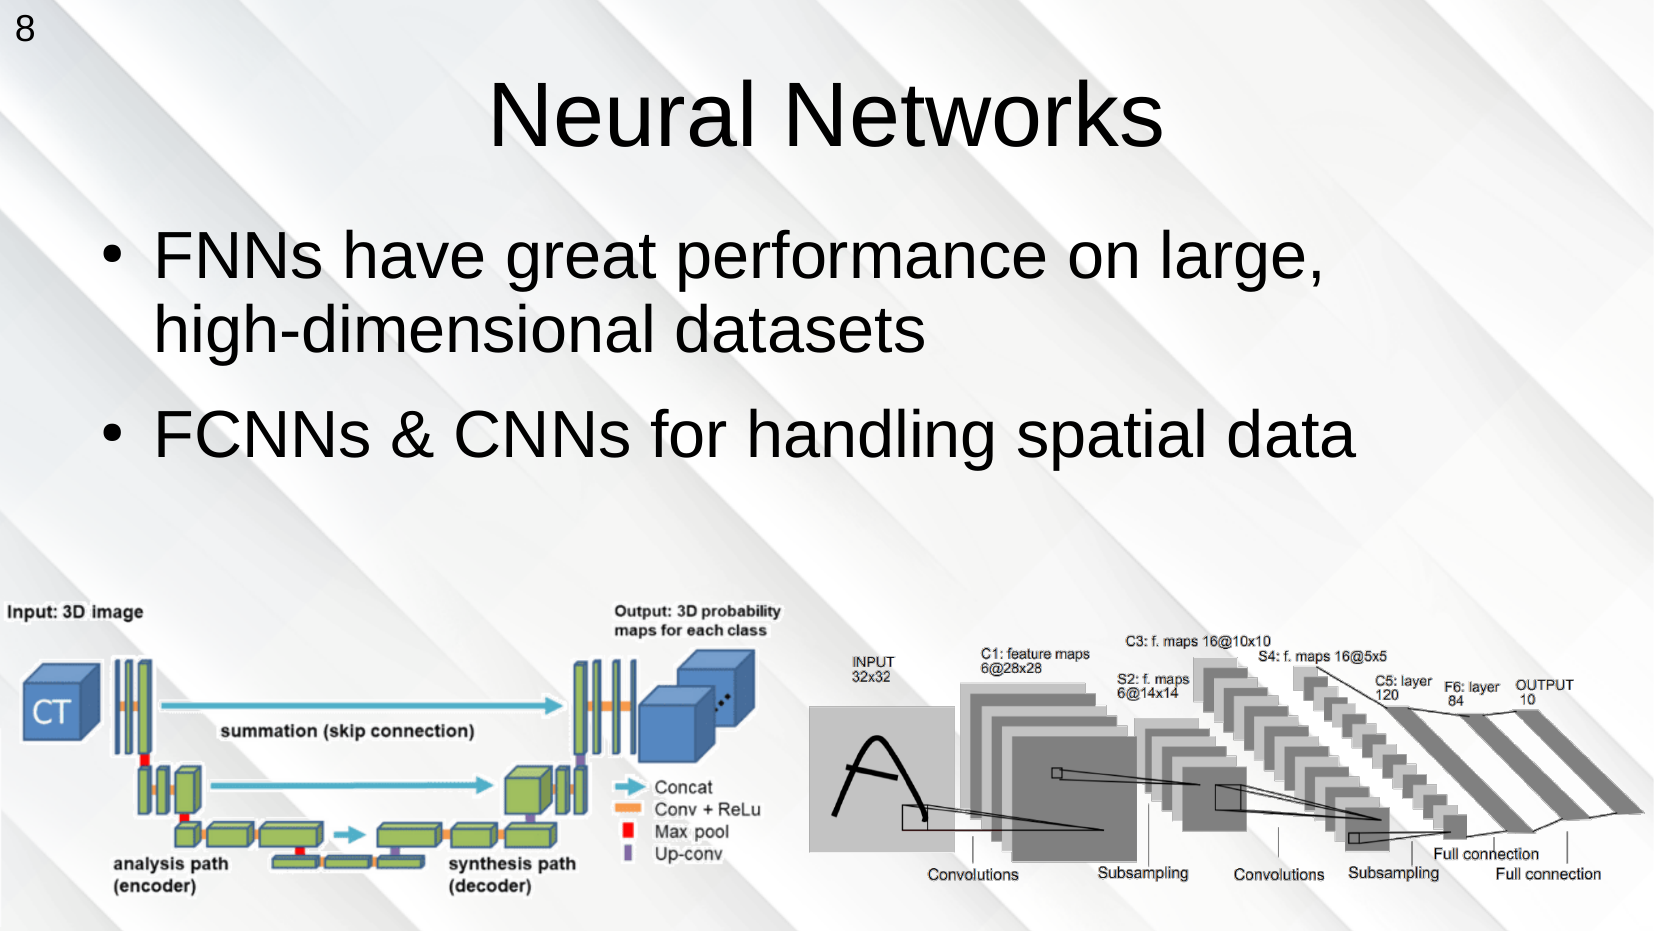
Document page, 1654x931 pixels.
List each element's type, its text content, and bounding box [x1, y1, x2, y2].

picture [0, 0, 1654, 931]
list FNNs have great performance on large, high-dimensional datasets FCNNs & CNNs for handling spatial data [82, 217, 1571, 610]
title Neural Networks [82, 37, 1571, 193]
